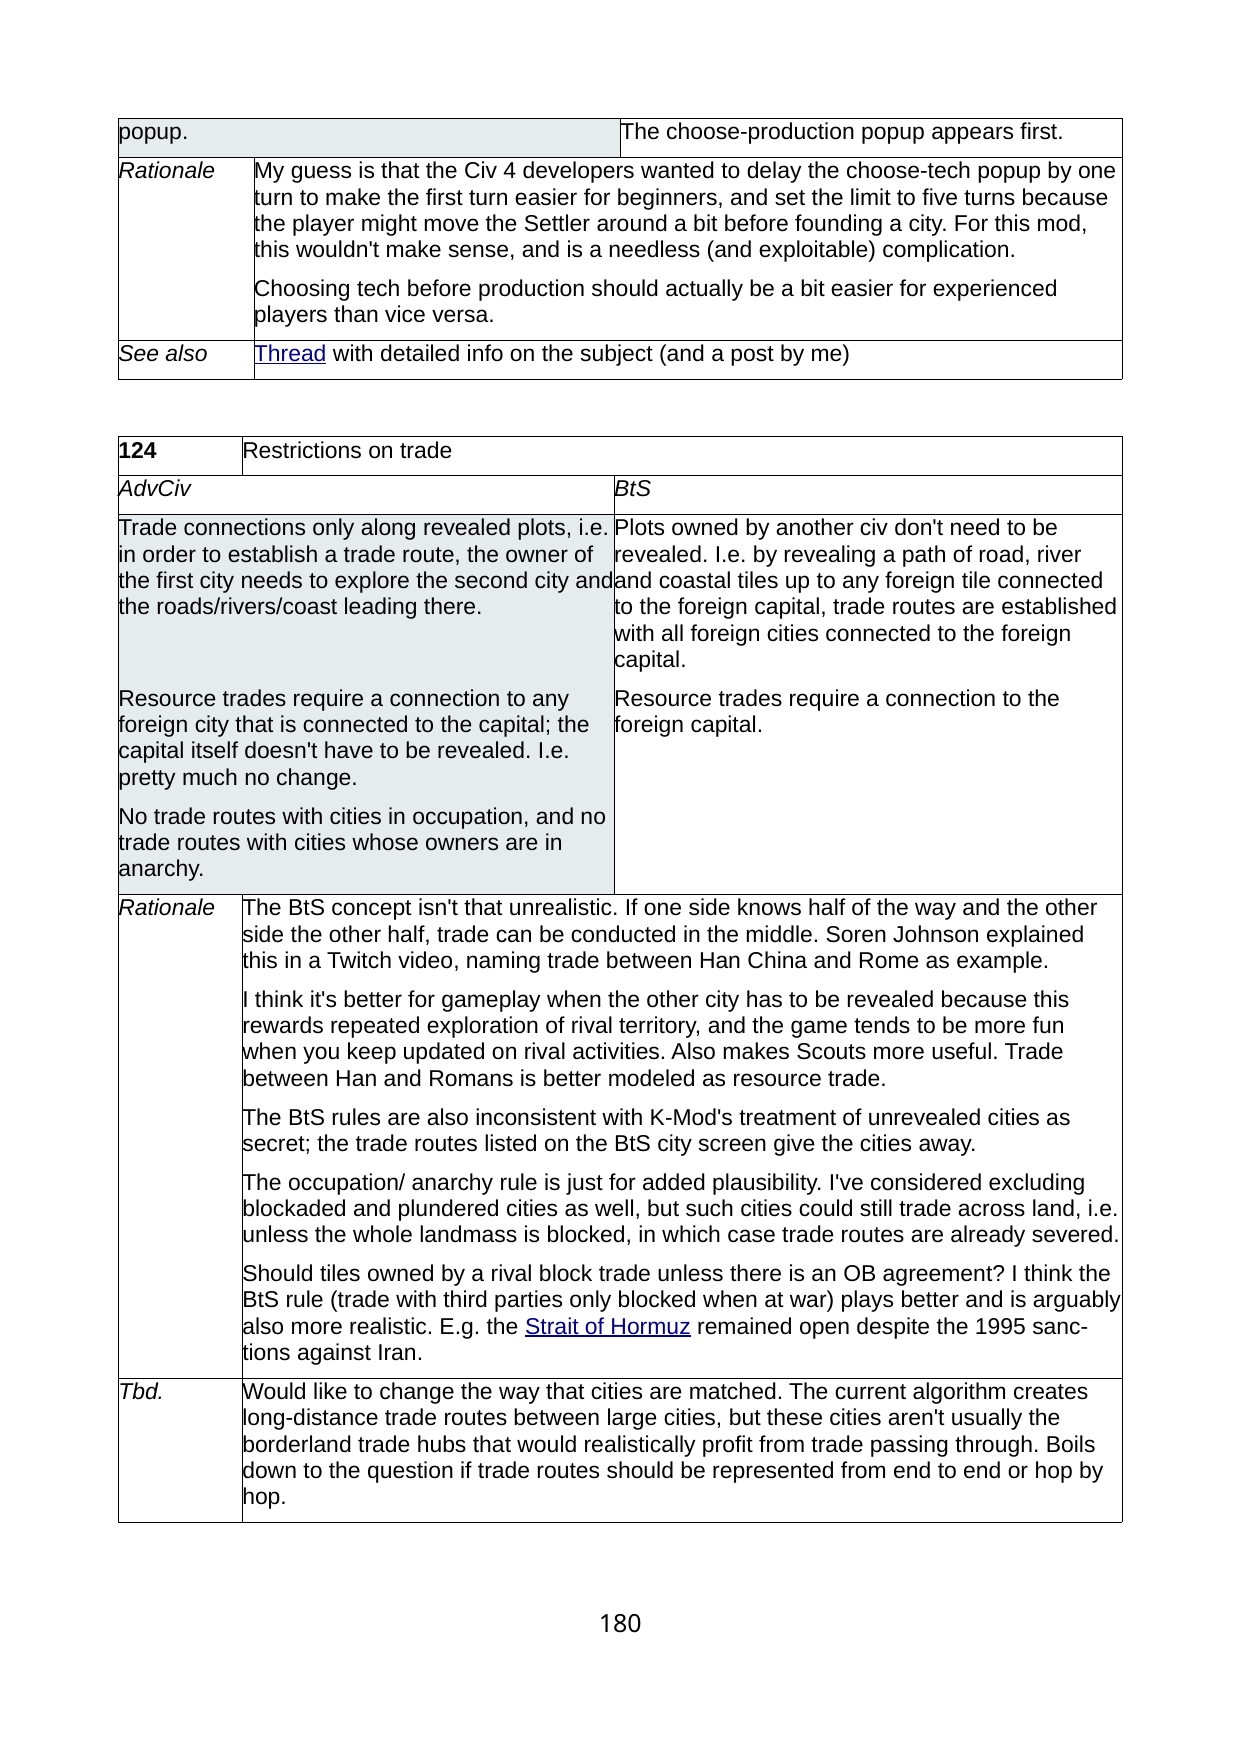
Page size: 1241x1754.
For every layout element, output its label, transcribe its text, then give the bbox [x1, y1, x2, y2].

table_cell The choose-production popup appears first. [621, 119, 1122, 157]
table_cell AdvCiv [119, 476, 614, 514]
table_cell BtS [615, 476, 1122, 514]
table_cell Rationale [119, 158, 254, 340]
table_cell popup. [119, 119, 620, 157]
table_cell Thread with detailed info on the subject (and a post by me) [255, 341, 1122, 379]
table_cell The BtS concept isn't that unrealistic. If one side knows half of the way and the other side the other half, trade can be conducted in the middle. Soren Johnson explained this in a Twitch video, naming trade between Han China and Rome as example. I think it's better for gameplay when the other city has to be revealed because this rewards repeated exploration of rival territory, and the game tends to be more fun when you keep updated on rival activities. Also makes Scouts more useful. Trade between Han and Romans is better modeled as resource trade. The BtS rules are also inconsistent with K-Mod's treatment of unrevealed cities as secret; the trade routes listed on the BtS city screen give the cities away. The occupation/ anarchy rule is just for added plausibility. I've considered excluding blockaded and plundered cities as well, but such cities could still trade across land, i.e. unless the whole landmass is blocked, in which case trade routes are already severed. Should tiles owned by a rival block trade unless there is an OB agreement? I think the BtS rule (trade with third parties only blocked when at war) plays better and is arguably also more realistic. E.g. the Strait of Hormuz remained open despite the 1995 sanc­tions against Iran. [243, 895, 1122, 1378]
table_cell Trade connections only along revealed plots, i.e. in order to establish a trade route, the owner of the first city needs to explore the second city and the roads/rivers/coast leading there. Resource trades require a connection to any foreign city that is connected to the capital; the capital itself doesn't have to be revealed. I.e. pretty much no change. No trade routes with cities in occupation, and no trade routes with cities whose owners are in anarchy. [119, 515, 614, 894]
table_cell Would like to change the way that cities are matched. The current algorithm creates long-distance trade routes between large cities, but these cities aren't usually the borderland trade hubs that would realistically profit from trade passing through. Boils down to the question if trade routes should be represented from end to end or hop by hop. [243, 1379, 1122, 1522]
table_cell Tbd. [119, 1379, 242, 1522]
table_header Restrictions on trade [243, 437, 1122, 475]
table_cell Plots owned by another civ don't need to be revealed. I.e. by revealing a path of road, river and coastal tiles up to any foreign tile connected to the foreign capital, trade routes are established with all foreign cities connected to the foreign capital. Resource trades require a connection to the foreign capital. [615, 515, 1122, 894]
table_cell See also [119, 341, 254, 379]
table_cell My guess is that the Civ 4 developers wanted to delay the choose-tech popup by one turn to make the first turn easier for beginners, and set the limit to five turns because the player might move the Settler around a bit before founding a city. For this mod, this wouldn't make sense, and is a needless (and exploitable) complication. Choosing tech before production should actually be a bit easier for experienced players than vice versa. [255, 158, 1122, 340]
table_cell Rationale [119, 895, 242, 1378]
table_header 124 [119, 437, 242, 475]
